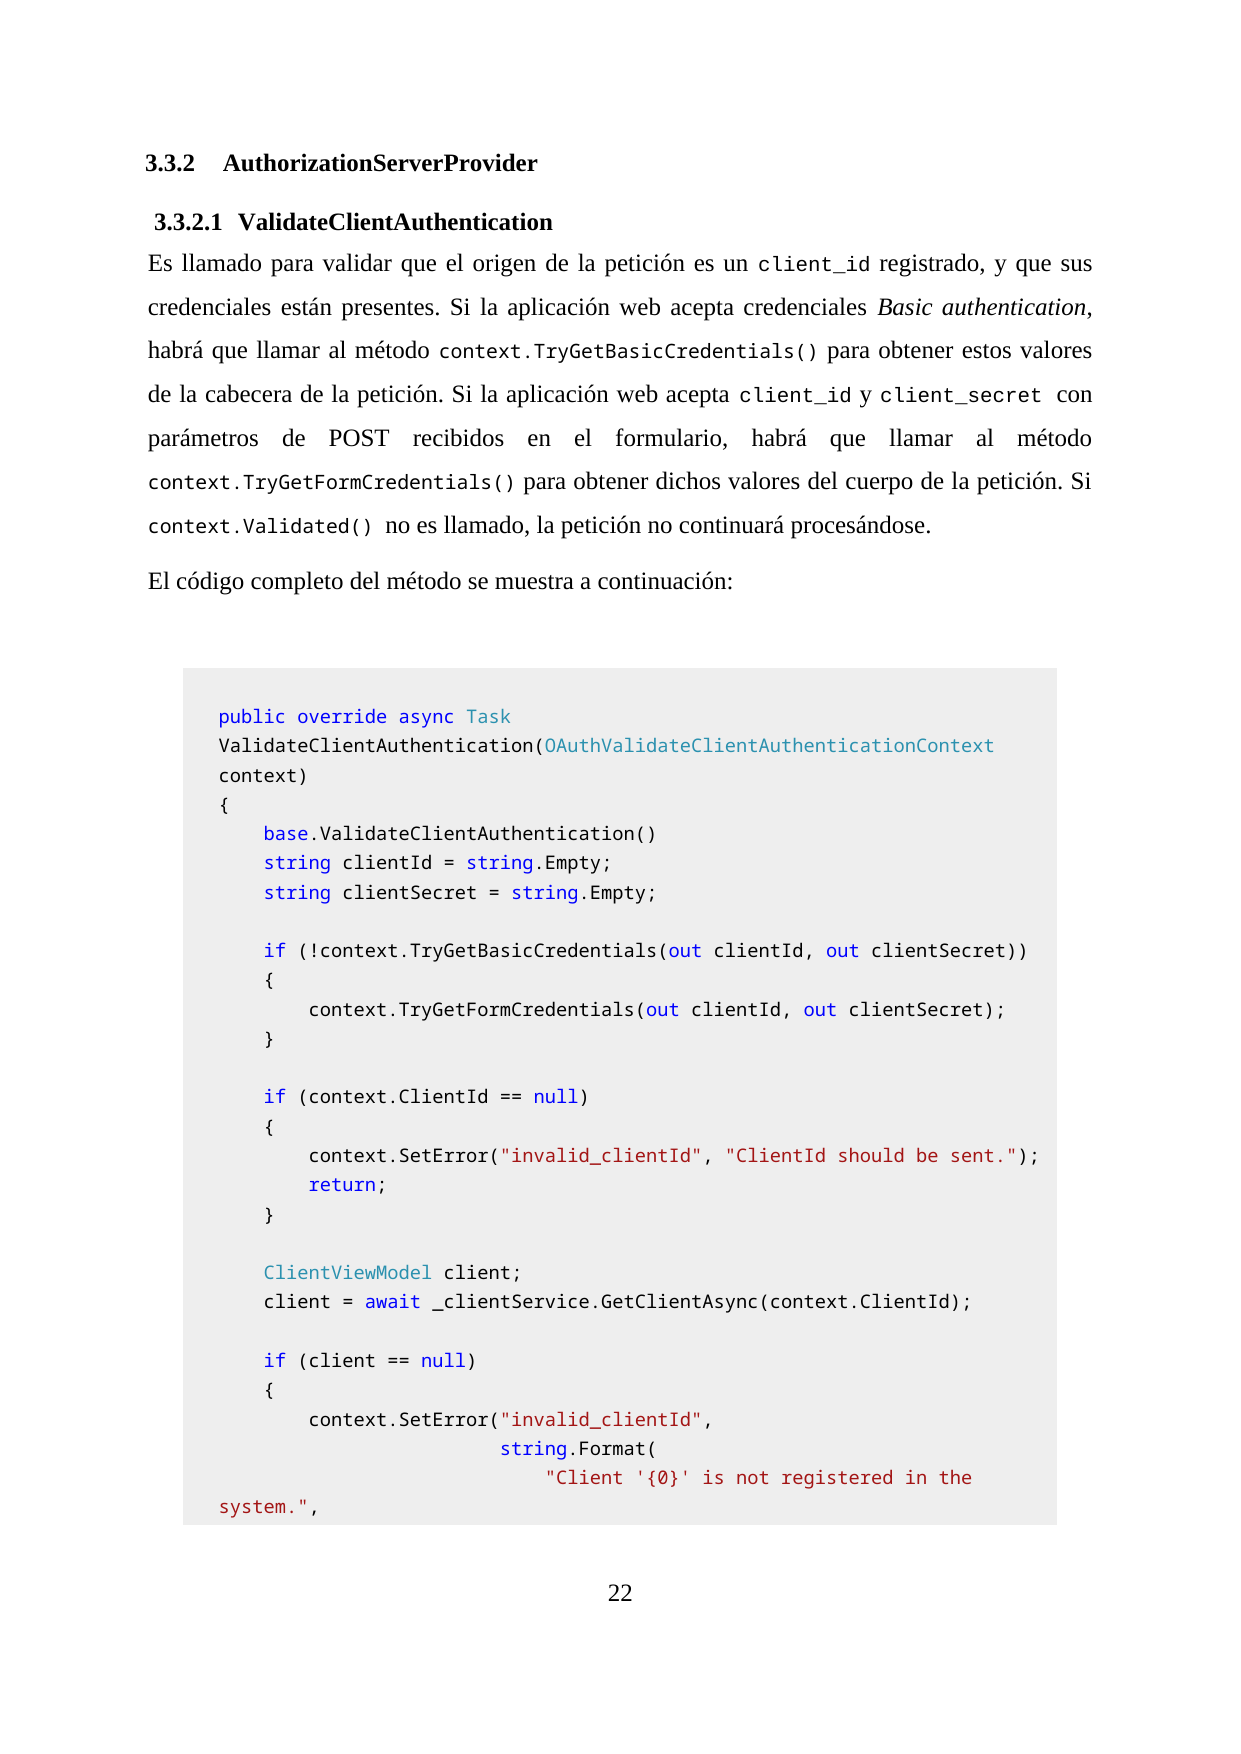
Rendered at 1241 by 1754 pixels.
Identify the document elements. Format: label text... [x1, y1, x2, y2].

table_header public override async Task ValidateClientAuthentication(OAuthValidateClientAuthenticationContext context) { base.ValidateClientAuthentication() string clientId = string.Empty; string clientSecret = string.Empty; if (!context.TryGetBasicCredentials(out clientId, out clientSecret)) { context.TryGetFormCredentials(out clientId, out clientSecret); } if (context.ClientId == null) { context.SetError("invalid_clientId", "ClientId should be sent."); return; } ClientViewModel client; client = await _clientService.GetClientAsync(context.ClientId); if (client == null) { context.SetError("invalid_clientId", string.Format( "Client '{0}' is not registered in the system.", [183, 668, 1057, 1525]
text Es llamado para validar que el origen de la petición es un client_id registrado, y que sus credenciales están presentes. Si la aplicación web acepta credenciales Basic authentication, habrá que llamar al método context.TryGetBasicCredentials() para obtener estos valores de la cabecera de la petición. Si la aplicación web acepta client_id y client_secret con parámetros de POST recibidos en el formulario, habrá que llamar al método context.TryGetFormCredentials() para obtener dichos valores del cuerpo de la petición. Si context.Validated() no es llamado, la petición no continuará procesándose. [148, 248, 1093, 539]
subtitle AuthorizationServerProvider [139, 148, 1093, 176]
subtitle ValidateClientAuthentication [148, 207, 1093, 236]
text El código completo del método se muestra a continuación: [148, 566, 1093, 595]
